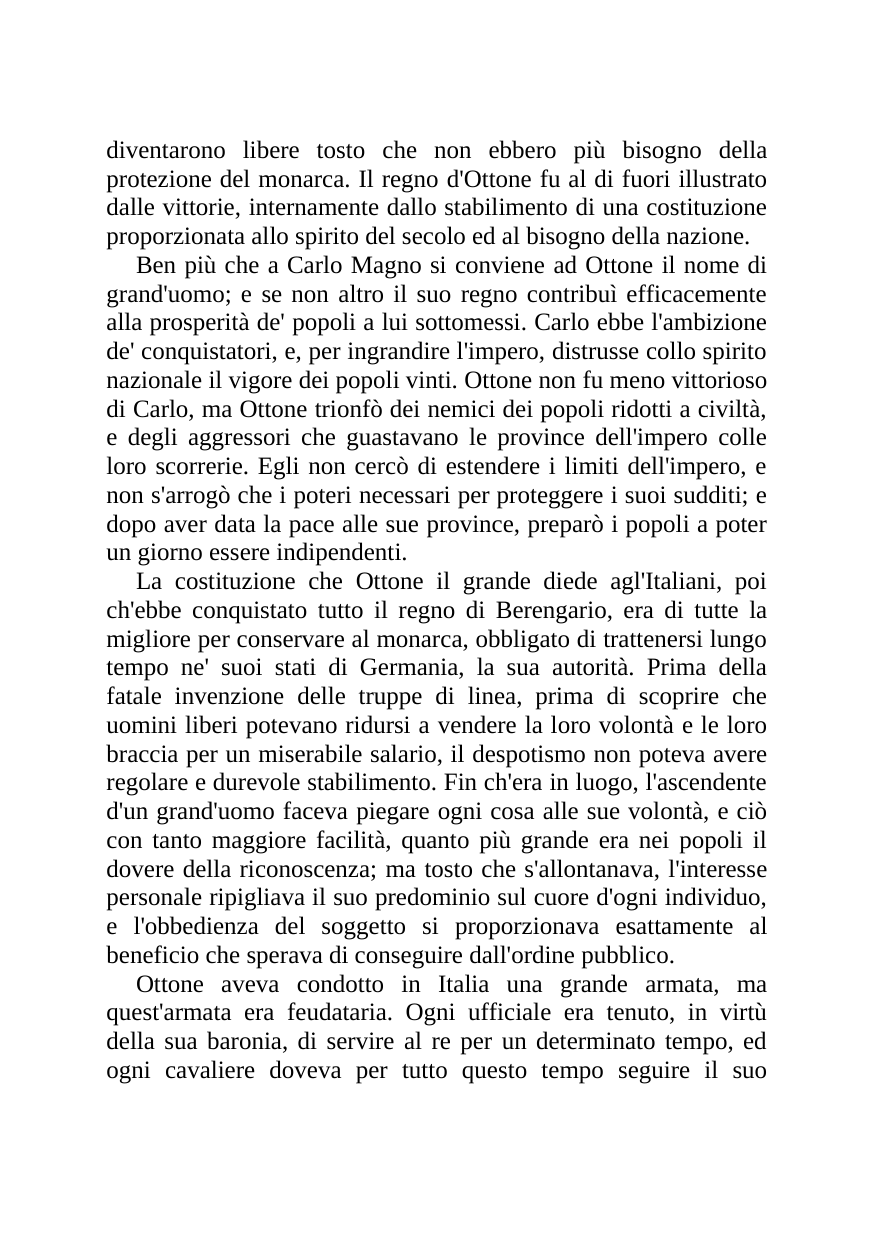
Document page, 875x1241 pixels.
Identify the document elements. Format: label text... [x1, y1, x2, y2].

text La costituzione che Ottone il grande diede agl'Italiani, poi ch'ebbe conquistato tutto il regno di Berengario, era di tutte la migliore per conservare al monarca, obbligato di trattenersi lungo tempo ne' suoi stati di Germania, la sua autorità. Prima della fatale invenzione delle truppe di linea, prima di scoprire che uomini liberi potevano ridursi a vendere la loro volontà e le loro braccia per un miserabile salario, il despotismo non poteva avere regolare e durevole stabilimento. Fin ch'era in luogo, l'ascendente d'un grand'uomo faceva piegare ogni cosa alle sue volontà, e ciò con tanto maggiore facilità, quanto più grande era nei popoli il dovere della riconoscenza; ma tosto che s'allontanava, l'interesse personale ripigliava il suo predominio sul cuore d'ogni individuo, e l'obbedienza del soggetto si proporzionava esattamente al beneficio che sperava di conseguire dall'ordine pubblico. [106, 566, 768, 969]
text Ben più che a Carlo Magno si conviene ad Ottone il nome di grand'uomo; e se non altro il suo regno contribuì efficacemente alla prosperità de' popoli a lui sottomessi. Carlo ebbe l'ambizione de' conquistatori, e, per ingrandire l'impero, distrusse collo spirito nazionale il vigore dei popoli vinti. Ottone non fu meno vittorioso di Carlo, ma Ottone trionfò dei nemici dei popoli ridotti a civiltà, e degli aggressori che guastavano le province dell'impero colle loro scorrerie. Egli non cercò di estendere i limiti dell'impero, e non s'arrogò che i poteri necessari per proteggere i suoi sudditi; e dopo aver data la pace alle sue province, preparò i popoli a poter un giorno essere indipendenti. [106, 250, 768, 566]
text Ottone aveva condotto in Italia una grande armata, ma quest'armata era feudataria. Ogni ufficiale era tenuto, in virtù della sua baronia, di servire al re per un determinato tempo, ed ogni cavaliere doveva per tutto questo tempo seguire il suo [106, 969, 768, 1084]
text diventarono libere tosto che non ebbero più bisogno della protezione del monarca. Il regno d'Ottone fu al di fuori illustrato dalle vittorie, internamente dallo stabilimento di una costituzione proporzionata allo spirito del secolo ed al bisogno della nazione. [106, 135, 768, 250]
